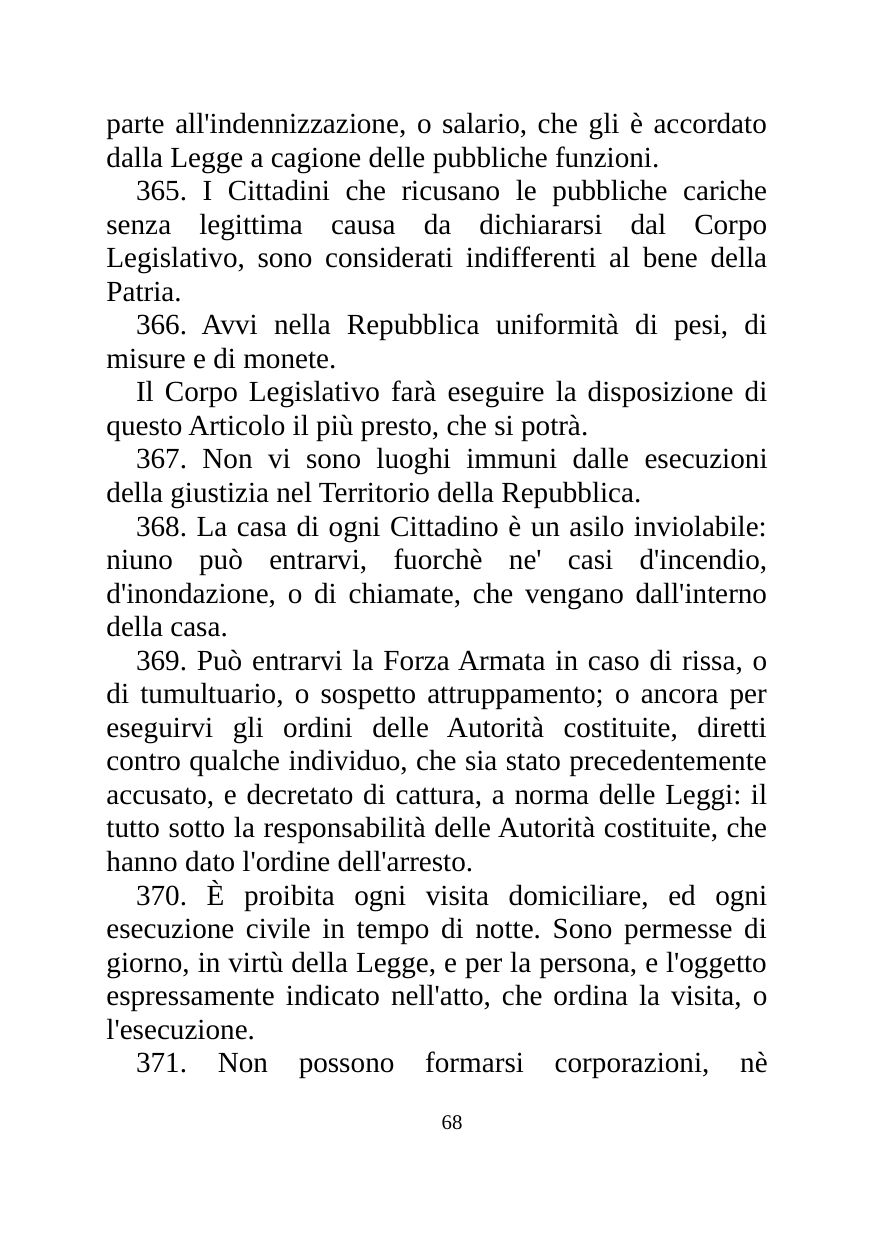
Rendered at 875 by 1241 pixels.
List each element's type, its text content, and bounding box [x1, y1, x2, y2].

text 365. I Cittadini che ricusano le pubbliche cariche senza legittima causa da dichiararsi dal Corpo Legislativo, sono considerati indifferenti al bene della Patria. [106, 173, 768, 307]
text 369. Può entrarvi la Forza Armata in caso di rissa, o di tumultuario, o sospetto attruppamento; o ancora per eseguirvi gli ordini delle Autorità costituite, diretti contro qualche individuo, che sia stato precedentemente accusato, e decretato di cattura, a norma delle Leggi: il tutto sotto la responsabilità delle Autorità costituite, che hanno dato l'ordine dell'arresto. [106, 643, 768, 878]
text Il Corpo Legislativo farà eseguire la disposizione di questo Articolo il più presto, che si potrà. [106, 374, 768, 442]
text parte all'indennizzazione, o salario, che gli è accordato dalla Legge a cagione delle pubbliche funzioni. [106, 106, 768, 173]
text 366. Avvi nella Repubblica uniformità di pesi, di misure e di monete. [106, 307, 768, 374]
text 371. Non possono formarsi corporazioni, nè [106, 1045, 768, 1079]
text 368. La casa di ogni Cittadino è un asilo inviolabile: niuno può entrarvi, fuorchè ne' casi d'incendio, d'inondazione, o di chiamate, che vengano dall'interno della casa. [106, 509, 768, 643]
text 370. È proibita ogni visita domiciliare, ed ogni esecuzione civile in tempo di notte. Sono permesse di giorno, in virtù della Legge, e per la persona, e l'oggetto espressamente indicato nell'atto, che ordina la visita, o l'esecuzione. [106, 878, 768, 1045]
text 367. Non vi sono luoghi immuni dalle esecuzioni della giustizia nel Territorio della Repubblica. [106, 442, 768, 509]
